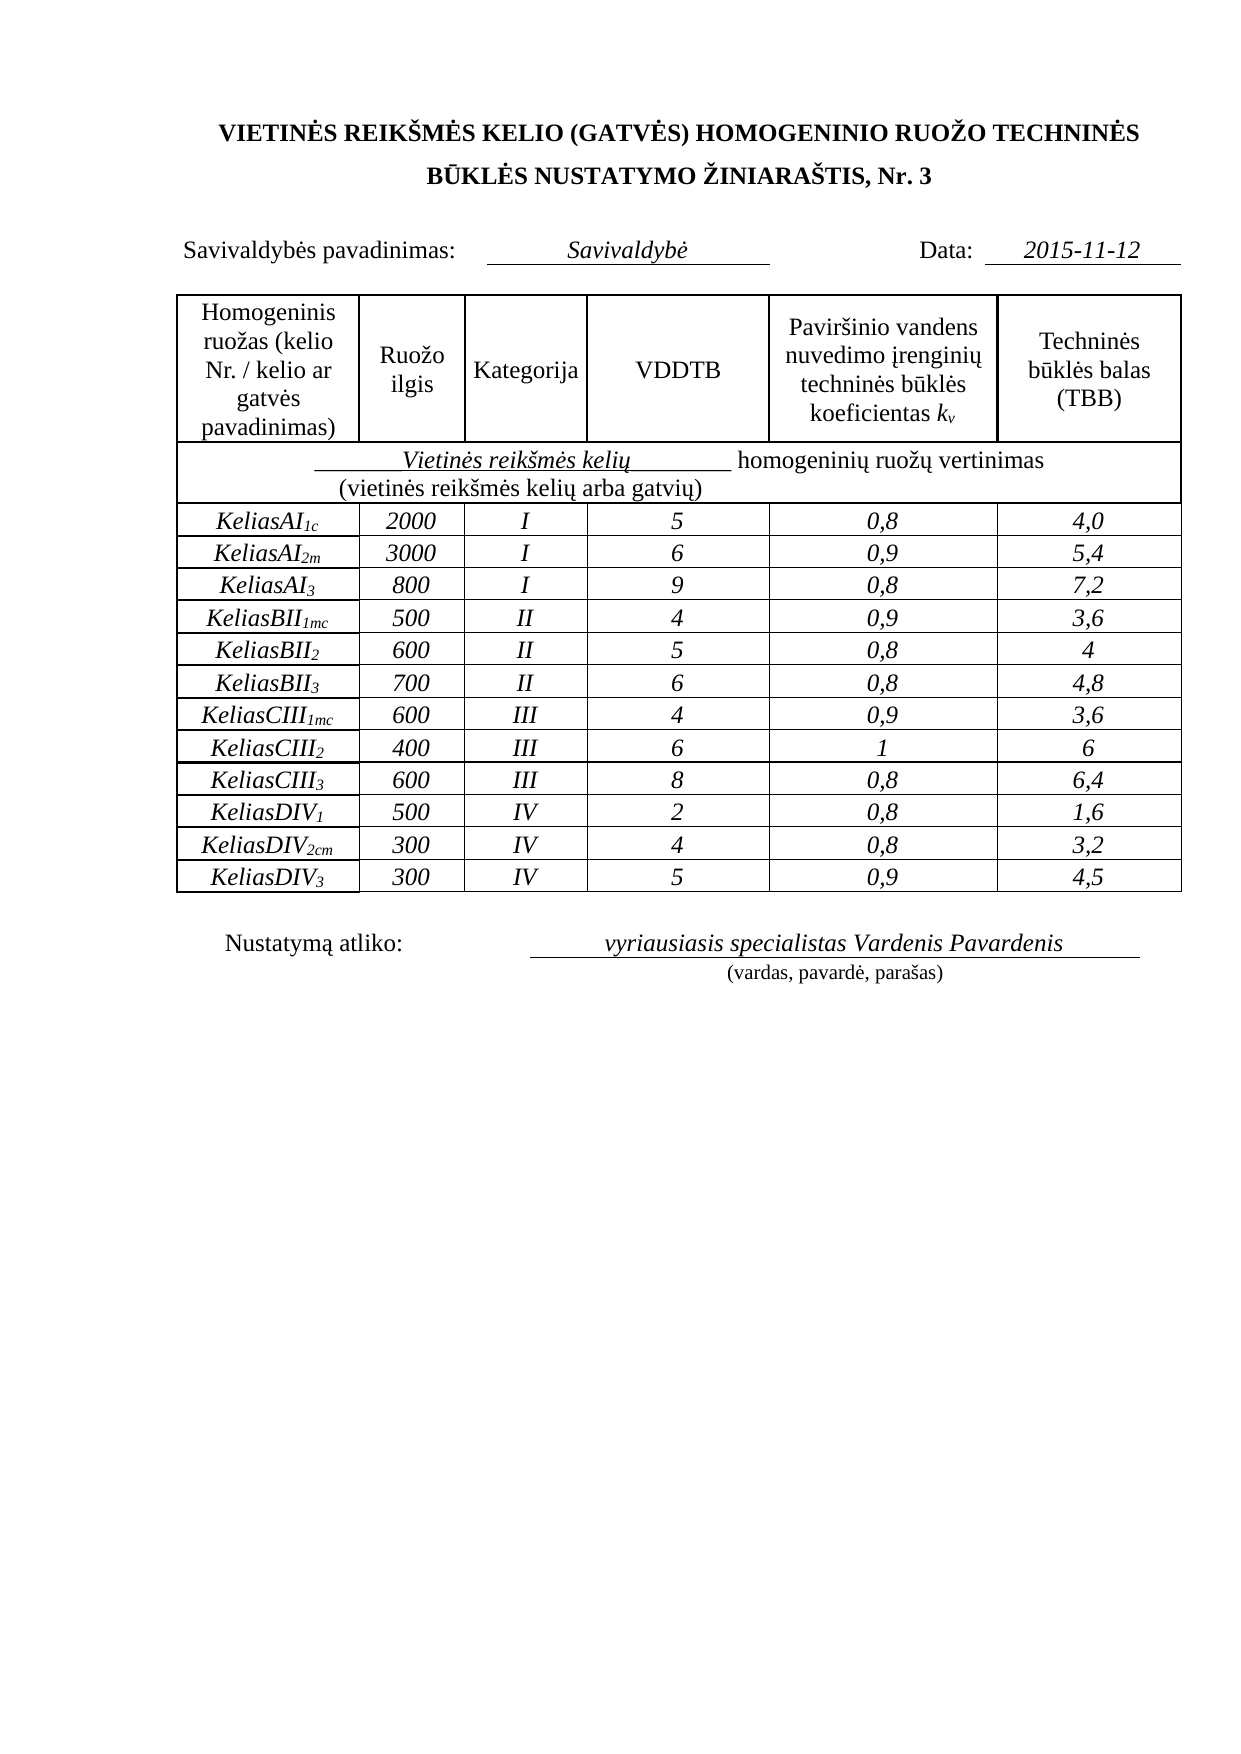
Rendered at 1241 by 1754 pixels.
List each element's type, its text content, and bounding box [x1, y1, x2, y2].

table_cell 1 [770, 730, 997, 761]
table_cell 2 [588, 795, 769, 826]
table_cell 5 [588, 633, 769, 664]
table_cell KeliasDIV1 [178, 796, 359, 826]
table_cell 800 [360, 568, 464, 599]
table_header Savivaldybė [487, 229, 770, 264]
table_cell _______Vietinės reikšmės kelių________ homogeninių ruožų vertinimas (vietinės reikšmės kelių arba gatvių) [178, 443, 1180, 502]
table_cell 500 [360, 795, 464, 826]
table_cell 3,6 [998, 600, 1181, 632]
table_cell I [465, 536, 587, 567]
table_cell I [465, 568, 587, 599]
table_cell 300 [360, 827, 464, 858]
table_header Paviršinio vandens nuvedimo įrenginių techninės būklės koeficientas kv [770, 296, 996, 441]
table_cell II [465, 665, 587, 697]
table_cell KeliasAI2m [178, 537, 359, 567]
table_cell III [465, 698, 587, 729]
table_cell [219, 957, 530, 987]
table_cell 3,6 [998, 698, 1181, 729]
table_cell 600 [360, 698, 464, 729]
table_cell 500 [360, 600, 464, 632]
table_cell II [465, 633, 587, 664]
table_cell KeliasBII1mc [178, 601, 359, 632]
table_cell 300 [360, 860, 464, 891]
table_cell 5,4 [998, 536, 1181, 567]
table_cell 4 [588, 600, 769, 632]
table_cell IV [465, 795, 587, 826]
table_cell 6 [588, 536, 769, 567]
table_cell KeliasBII2 [178, 634, 359, 664]
table_cell 6 [588, 730, 769, 761]
table_cell KeliasCIII3 [178, 764, 359, 794]
table_header Data: [770, 229, 985, 264]
table_cell (vardas, pavardė, parašas) [530, 958, 1139, 987]
table_header vyriausiasis specialistas Vardenis Pavardenis [530, 922, 1139, 957]
table_cell 0,8 [770, 665, 997, 697]
table_cell 6 [998, 730, 1181, 761]
table_cell 5 [588, 860, 769, 891]
table_header Nustatymą atliko: [219, 922, 530, 957]
table_cell 0,8 [770, 763, 997, 794]
table_cell 6,4 [998, 763, 1181, 794]
table_cell 0,9 [770, 860, 997, 891]
table_cell 2000 [360, 504, 464, 534]
table_cell 0,8 [770, 568, 997, 599]
table_cell III [465, 730, 587, 761]
text VIETINĖS REIKŠMĖS KELIO (GATVĖS) HOMOGENINIO RUOŽO TECHNINĖS BŪKLĖS NUSTATYMO ŽINIARAŠTIS, Nr. 3 [177, 118, 1181, 190]
table_cell 600 [360, 763, 464, 794]
table_cell III [465, 763, 587, 794]
table_cell 400 [360, 730, 464, 761]
table_cell 0,8 [770, 795, 997, 826]
table_cell KeliasCIII1mc [178, 699, 359, 729]
table_cell 6 [588, 665, 769, 697]
table_cell 4,0 [998, 504, 1181, 534]
table_header VDDTB [588, 296, 768, 441]
table_cell 0,9 [770, 698, 997, 729]
table_cell 4 [588, 827, 769, 858]
table_cell KeliasDIV3 [178, 861, 359, 891]
table_cell 7,2 [998, 568, 1181, 599]
table_cell I [465, 504, 587, 534]
table_cell 0,9 [770, 600, 997, 632]
table_cell 9 [588, 568, 769, 599]
table_cell 5 [588, 504, 769, 534]
table_cell II [465, 600, 587, 632]
table_header Kategorija [466, 296, 586, 441]
table_cell 0,9 [770, 536, 997, 567]
table_header 2015-11-12 [985, 229, 1181, 264]
table_cell 600 [360, 633, 464, 664]
table_header Savivaldybės pavadinimas: [177, 229, 487, 264]
table_cell IV [465, 860, 587, 891]
table_cell 0,8 [770, 827, 997, 858]
table_cell 3000 [360, 536, 464, 567]
table_cell 4,8 [998, 665, 1181, 697]
table_cell 0,8 [770, 504, 997, 534]
table_cell KeliasBII3 [178, 666, 359, 697]
table_cell 700 [360, 665, 464, 697]
table_cell 0,8 [770, 633, 997, 664]
table_header Techninės būklės balas (TBB) [999, 296, 1180, 441]
table_header Homogeninis ruožas (kelio Nr. / kelio ar gatvės pavadinimas) [178, 296, 358, 441]
table_cell KeliasAI1c [178, 504, 359, 534]
table_cell 4 [998, 633, 1181, 664]
table_cell 1,6 [998, 795, 1181, 826]
table_header Ruožo ilgis [360, 296, 464, 441]
table_cell 3,2 [998, 827, 1181, 858]
table_cell KeliasCIII2 [178, 731, 359, 761]
table_cell 4,5 [998, 860, 1181, 891]
table_cell IV [465, 827, 587, 858]
table_cell 8 [588, 763, 769, 794]
table_cell KeliasDIV2cm [178, 828, 359, 858]
table_cell 4 [588, 698, 769, 729]
table_cell KeliasAI3 [178, 569, 359, 599]
